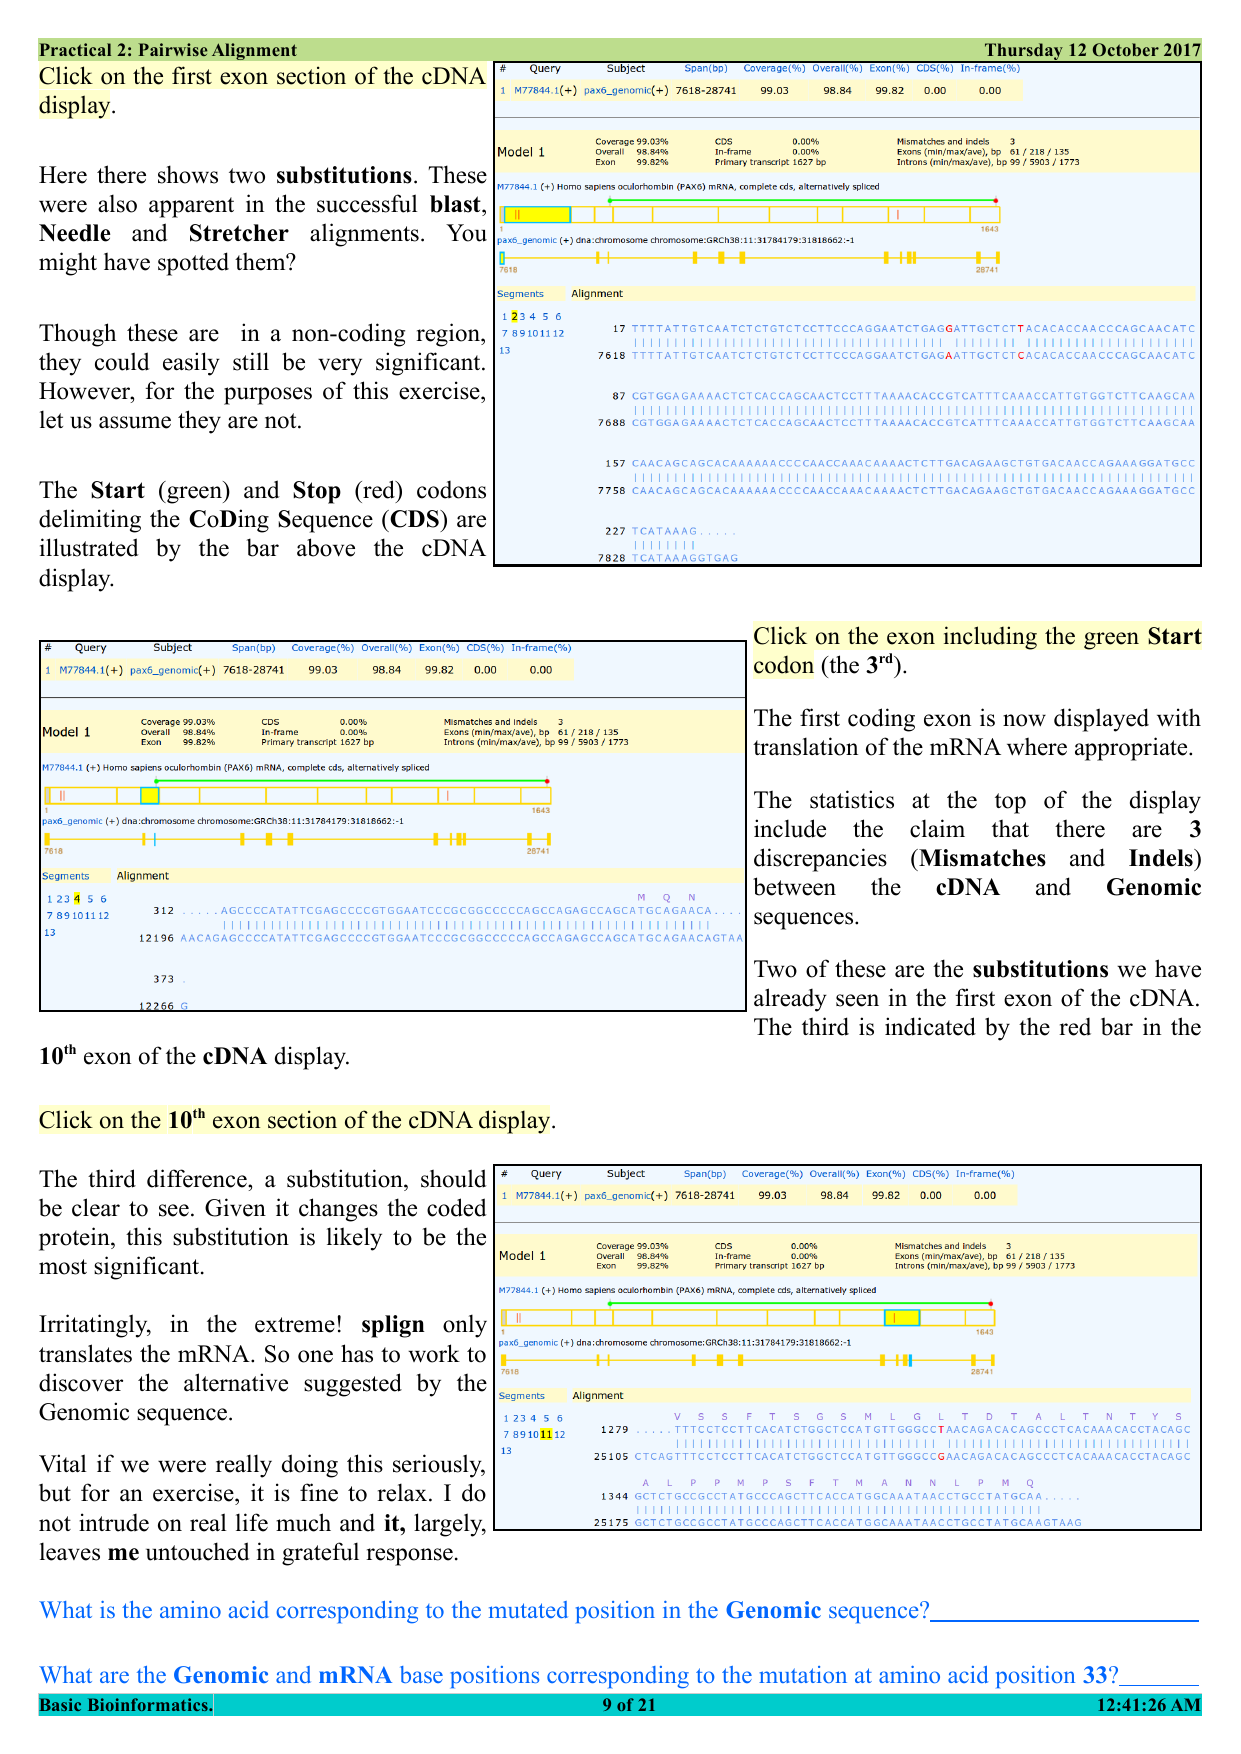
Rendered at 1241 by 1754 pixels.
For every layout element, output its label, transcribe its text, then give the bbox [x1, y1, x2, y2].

picture [495, 1166, 1200, 1529]
picture [495, 63, 1200, 564]
text The third difference, a substitution, should be clear to see. Given it changes the coded protein, this substitution is likely to be the most significant. [38, 1164, 493, 1280]
text The Start (green) and Stop (red) codons delimiting the CoDing Sequence (CDS) are illustrated by the bar above the cDNA display. [38, 475, 1202, 591]
text Click on the 10th exon section of the cDNA display. [38, 1105, 1202, 1134]
text Irritatingly, in the extreme! splign only translates the mRNA. So one has to work to discover the alternative suggested by the Genomic sequence. [38, 1309, 493, 1426]
text Two of these are the substitutions we have already seen in the first exon of the cDNA. The third is indicated by the red bar in the 10th exon of the cDNA display. [38, 953, 1202, 1070]
text What are the Genomic and mRNA base positions corresponding to the mutation at amino acid position 33? [38, 1659, 1202, 1688]
text Vital if we were really doing this seriously, but for an exercise, it is fine to relax. I do not intrude on real life much and it, largely, leaves me untouched in grateful response. [38, 1449, 1202, 1566]
text Though these are in a non-coding region, they could easily still be very significant. However, for the purposes of this exercise, let us assume they are not. [38, 318, 493, 434]
text Click on the exon including the green Start codon (the 3rd). [38, 621, 1202, 679]
picture [41, 642, 745, 1010]
text The statistics at the top of the display include the claim that there are 3 discrepancies (Mismatches and Indels) between the cDNA and Genomic sequences. [747, 784, 1202, 930]
text The first coding exon is now displayed with translation of the mRNA where appropriate. [747, 703, 1202, 761]
text Click on the first exon section of the cDNA display. [38, 61, 493, 119]
text Here there shows two substitutions. These were also apparent in the successful blast, Needle and Stretcher alignments. You might have spotted them? [38, 160, 493, 276]
text What is the amino acid corresponding to the mutated position in the Genomic sequence? [38, 1595, 1202, 1624]
